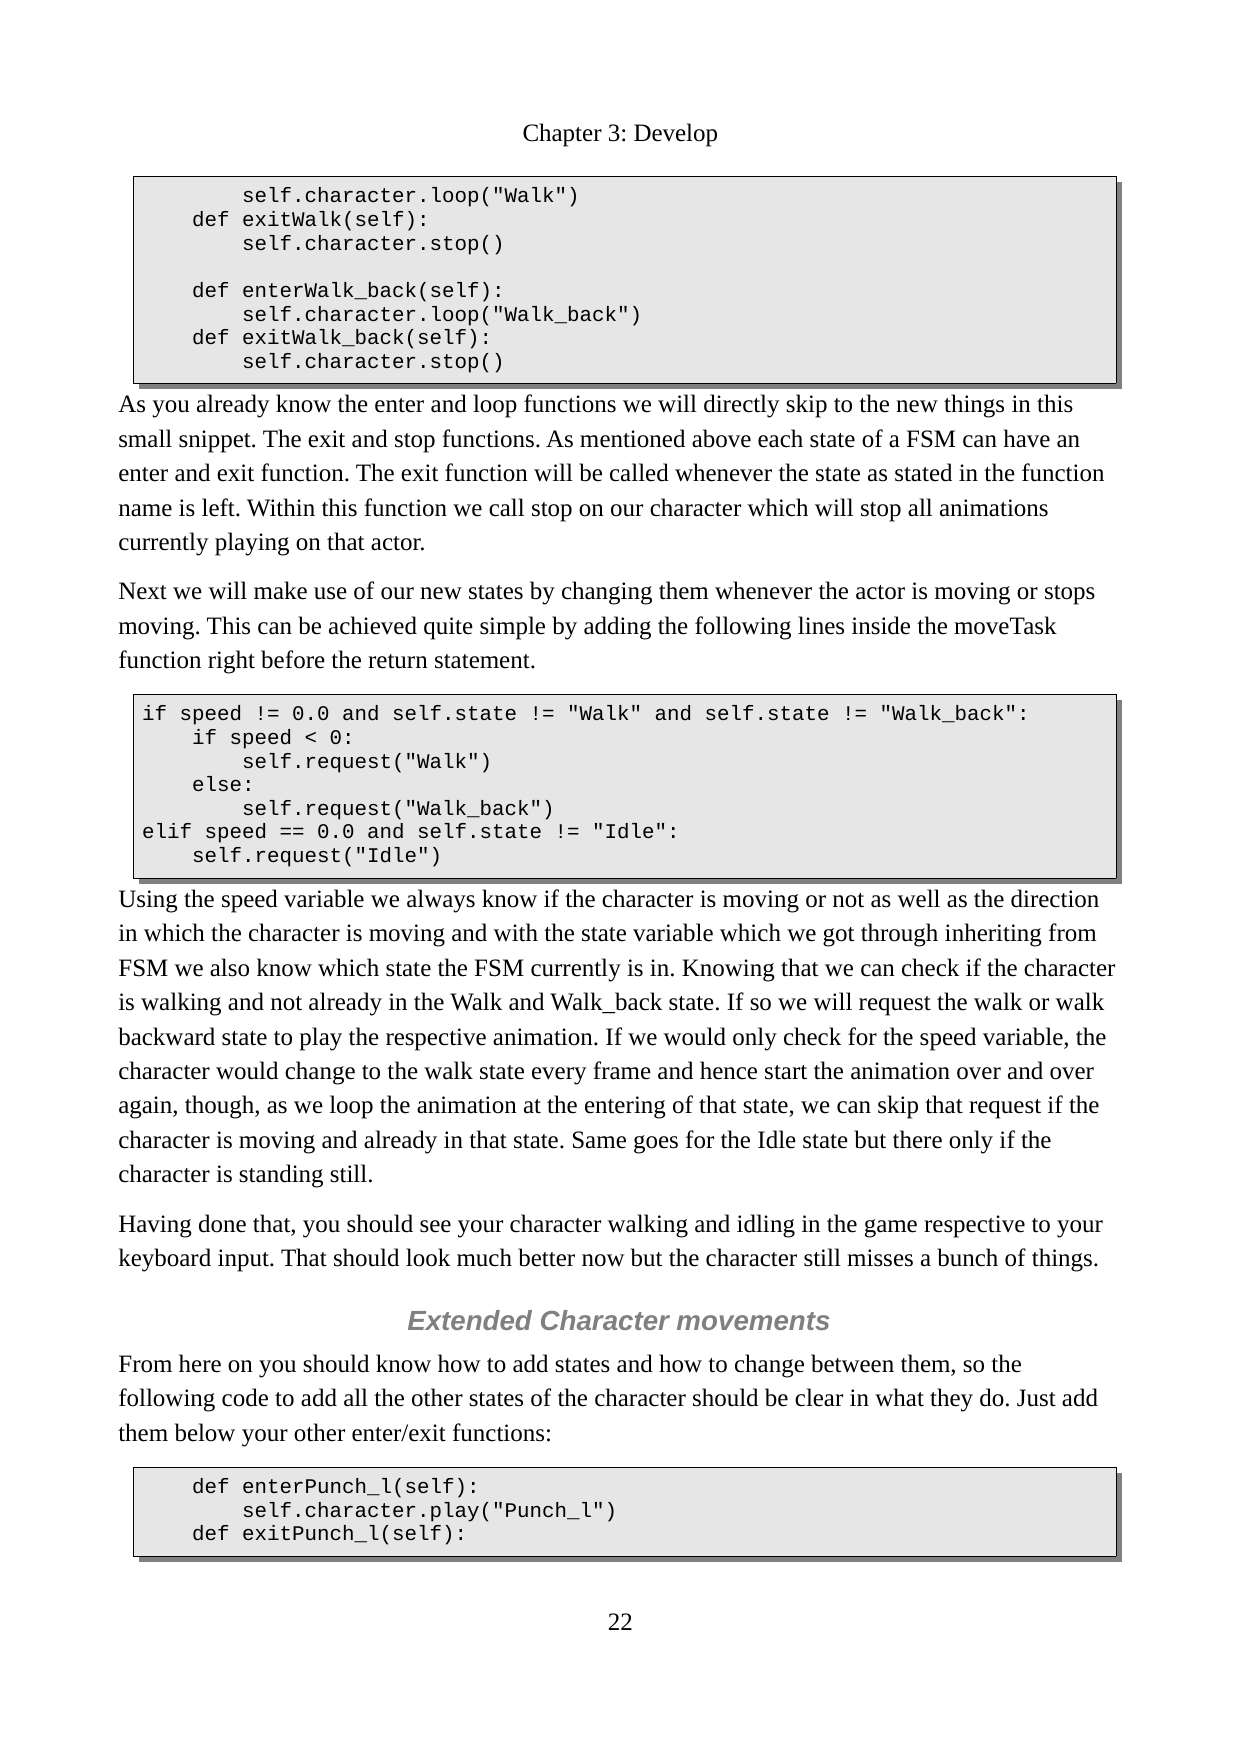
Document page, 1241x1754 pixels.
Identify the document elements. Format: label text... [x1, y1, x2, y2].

text self.character.loop("Walk") [134, 177, 1116, 200]
text As you already know the enter and loop functions we will directly skip to the new things in this small snippet. The exit and stop functions. As mentioned above each state of a FSM can have an enter and exit function. The exit function will be called whenever the state as stated in the function name is left. Within this function we call stop on our character which will stop all animations currently playing on that actor. [118, 389, 1122, 556]
text if speed != 0.0 and self.state != "Walk" and self.state != "Walk_back": [134, 695, 1116, 718]
text Next we will make use of our new states by changing them whenever the actor is moving or stops moving. This can be achieved quite simple by adding the following lines inside the moveTask function right before the return statement. [118, 576, 1122, 674]
text self.character.stop() [134, 342, 1116, 383]
text self.character.loop("Walk_back") [134, 294, 1116, 318]
text def enterWalk_back(self): [134, 271, 1116, 294]
text if speed < 0: [134, 718, 1116, 742]
text self.request("Walk") [134, 742, 1116, 765]
text elif speed == 0.0 and self.state != "Idle": [134, 813, 1116, 836]
text Using the speed variable we always know if the character is moving or not as well as the direction in which the character is moving and with the state variable which we got through inheriting from FSM we also know which state the FSM currently is in. Knowing that we can check if the character is walking and not already in the Walk and Walk_back state. If so we will request the walk or walk backward state to play the respective animation. If we would only check for the speed variable, the character would change to the walk state every frame and hence start the animation over and over again, though, as we loop the animation at the entering of that state, we can skip that request if the character is moving and already in that state. Same goes for the Idle state but there only if the character is standing still. [118, 884, 1122, 1188]
text self.character.play("Punch_l") [134, 1491, 1116, 1514]
text else: [134, 765, 1116, 789]
text def enterPunch_l(self): [134, 1468, 1116, 1491]
text def exitPunch_l(self): [134, 1514, 1116, 1556]
text def exitWalk(self): [134, 200, 1116, 224]
text Having done that, you should see your character walking and idling in the game respective to your keyboard input. That should look much better now but the character still misses a bunch of things. [118, 1209, 1122, 1272]
text self.request("Walk_back") [134, 789, 1116, 813]
text self.request("Idle") [134, 836, 1116, 878]
text def exitWalk_back(self): [134, 318, 1116, 342]
text self.character.stop() [134, 224, 1116, 247]
subtitle Extended Character movements [118, 1305, 1122, 1337]
text From here on you should know how to add states and how to change between them, so the following code to add all the other states of the character should be clear in what they do. Just add them below your other enter/exit functions: [118, 1349, 1122, 1447]
